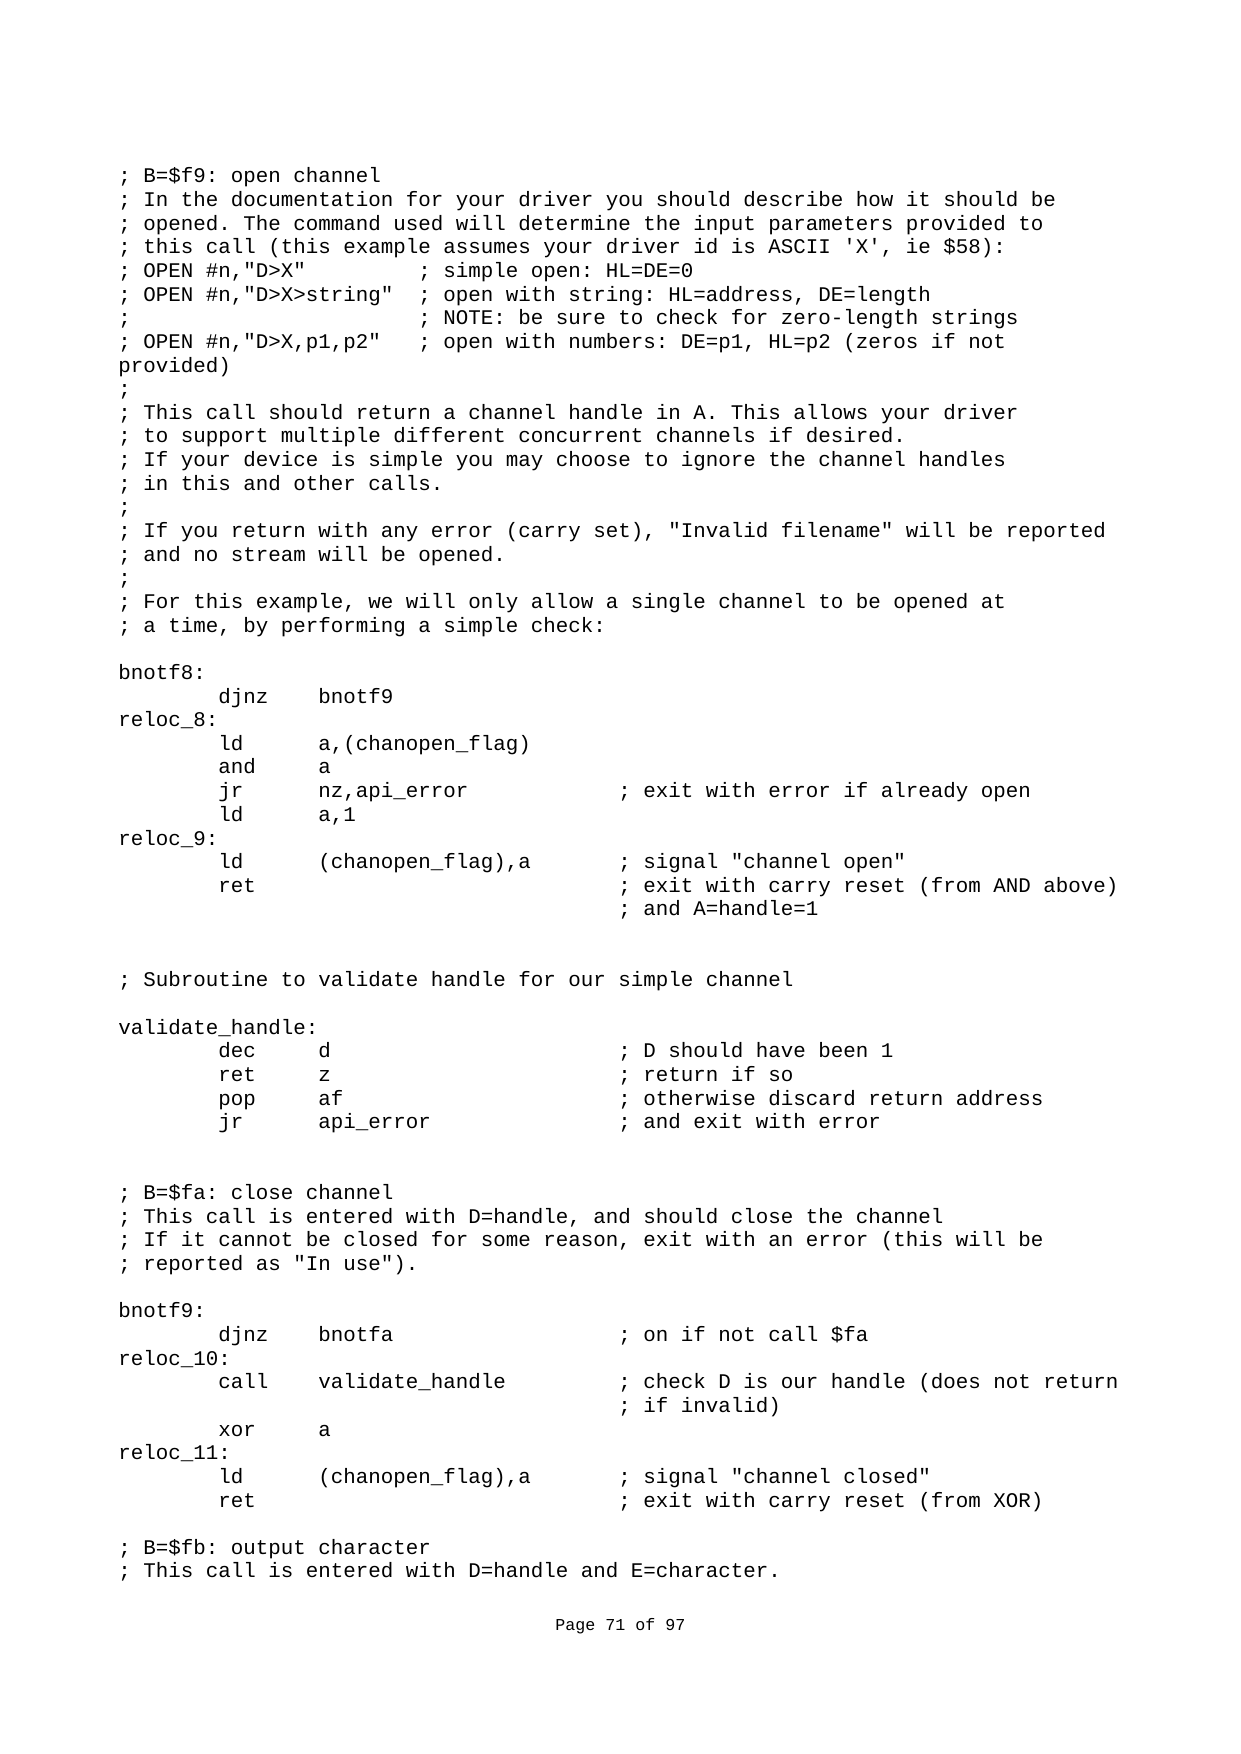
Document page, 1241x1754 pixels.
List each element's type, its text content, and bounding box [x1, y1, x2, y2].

text ; to support multiple different concurrent channels if desired. [118, 426, 1122, 449]
text ; and no stream will be opened. [118, 544, 1122, 567]
text call validate_handle ; check D is our handle (does not return [118, 1371, 1122, 1395]
text ; reported as "In use"). [118, 1253, 1122, 1277]
text ; [118, 567, 1122, 591]
text reloc_8: [118, 709, 1122, 733]
text ret ; exit with carry reset (from XOR) [118, 1489, 1122, 1513]
text ; Subroutine to validate handle for our simple channel [118, 969, 1122, 993]
text ; this call (this example assumes your driver id is ASCII 'X', ie $58): [118, 236, 1122, 260]
text reloc_9: [118, 827, 1122, 851]
text ; OPEN #n,"D>X>string" ; open with string: HL=address, DE=length [118, 284, 1122, 307]
text ; OPEN #n,"D>X" ; simple open: HL=DE=0 [118, 260, 1122, 284]
text ret ; exit with carry reset (from AND above) [118, 875, 1122, 898]
text ld (chanopen_flag),a ; signal "channel closed" [118, 1466, 1122, 1489]
text jr api_error ; and exit with error [118, 1111, 1122, 1135]
text bnotf9: [118, 1300, 1122, 1324]
text ; This call is entered with D=handle, and should close the channel [118, 1206, 1122, 1229]
text ; opened. The command used will determine the input parameters provided to [118, 213, 1122, 236]
text ; This call should return a channel handle in A. This allows your driver [118, 402, 1122, 426]
text ; B=$f9: open channel [118, 165, 1122, 189]
text ; [118, 378, 1122, 402]
text bnotf8: [118, 662, 1122, 686]
text pop af ; otherwise discard return address [118, 1088, 1122, 1111]
text ; If it cannot be closed for some reason, exit with an error (this will be [118, 1229, 1122, 1253]
text ; OPEN #n,"D>X,p1,p2" ; open with numbers: DE=p1, HL=p2 (zeros if not provided) [118, 331, 1122, 378]
text jr nz,api_error ; exit with error if already open [118, 780, 1122, 804]
text and a [118, 757, 1122, 780]
text ld (chanopen_flag),a ; signal "channel open" [118, 851, 1122, 875]
text reloc_11: [118, 1442, 1122, 1466]
text ; In the documentation for your driver you should describe how it should be [118, 189, 1122, 213]
text reloc_10: [118, 1348, 1122, 1371]
text ; For this example, we will only allow a single channel to be opened at [118, 591, 1122, 615]
text ; in this and other calls. [118, 473, 1122, 496]
text xor a [118, 1419, 1122, 1442]
text ; and A=handle=1 [118, 898, 1122, 922]
text ; B=$fb: output character [118, 1537, 1122, 1561]
text ld a,1 [118, 804, 1122, 827]
text validate_handle: [118, 1017, 1122, 1040]
text ; ; NOTE: be sure to check for zero-length strings [118, 307, 1122, 331]
text ; This call is entered with D=handle and E=character. [118, 1561, 1122, 1584]
text ; B=$fa: close channel [118, 1182, 1122, 1206]
text dec d ; D should have been 1 [118, 1040, 1122, 1064]
text ; a time, by performing a simple check: [118, 615, 1122, 638]
text ret z ; return if so [118, 1064, 1122, 1088]
text ; if invalid) [118, 1395, 1122, 1419]
text ; [118, 496, 1122, 520]
text ld a,(chanopen_flag) [118, 733, 1122, 757]
text djnz bnotfa ; on if not call $fa [118, 1324, 1122, 1348]
text ; If your device is simple you may choose to ignore the channel handles [118, 449, 1122, 473]
text djnz bnotf9 [118, 686, 1122, 709]
text ; If you return with any error (carry set), "Invalid filename" will be reported [118, 520, 1122, 544]
